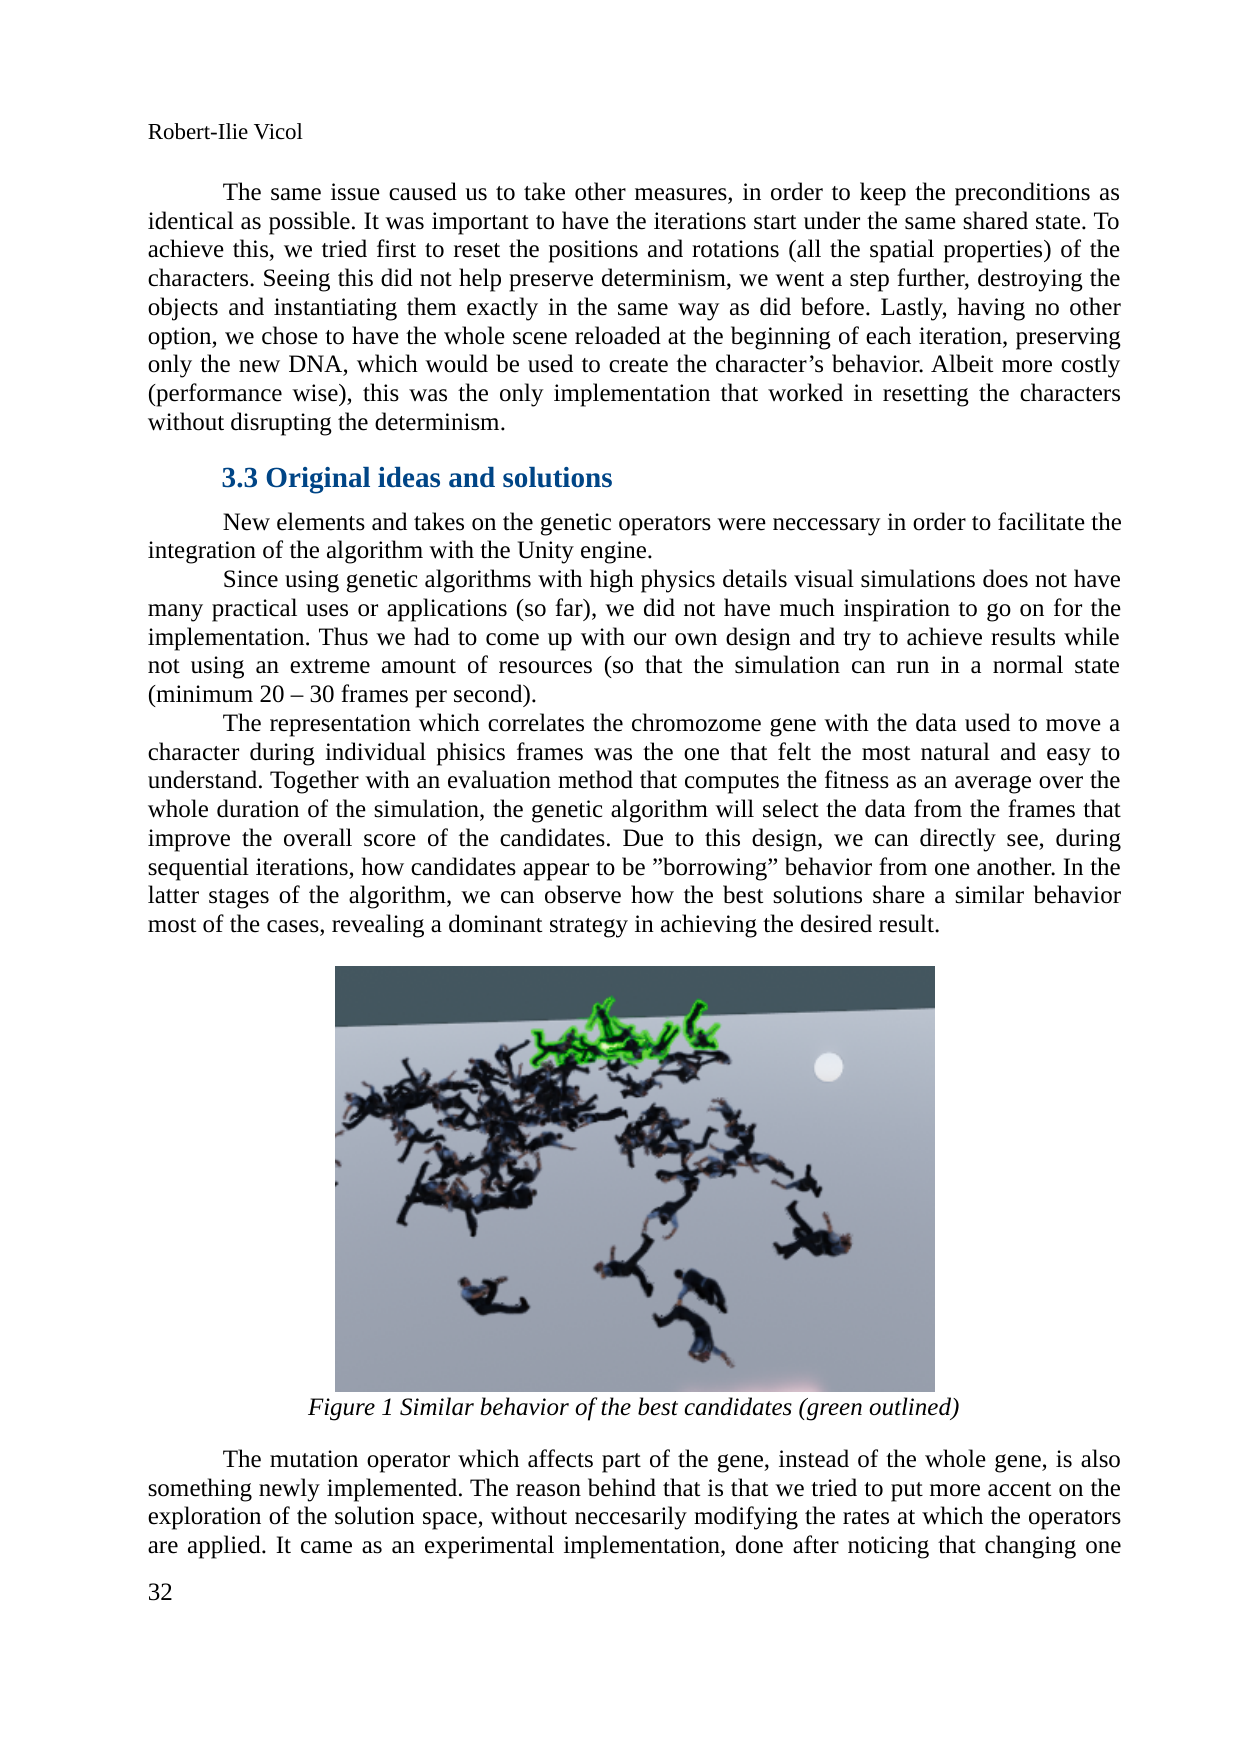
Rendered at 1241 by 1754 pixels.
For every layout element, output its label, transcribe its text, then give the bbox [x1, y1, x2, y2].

text The representation which correlates the chromozome gene with the data used to move a character during individual phisics frames was the one that felt the most natural and easy to understand. Together with an evaluation method that computes the fitness as an average over the whole duration of the simulation, the genetic algorithm will select the data from the frames that improve the overall score of the candidates. Due to this design, we can directly see, during sequential iterations, how candidates appear to be ”borrowing” behavior from one another. In the latter stages of the algorithm, we can observe how the best solutions share a similar behavior most of the cases, revealing a dominant strategy in achieving the desired result. [148, 708, 1122, 938]
subtitle 3.3 Original ideas and solutions [221, 461, 1122, 494]
text Since using genetic algorithms with high physics details visual simulations does not have many practical uses or applications (so far), we did not have much inspiration to go on for the implementation. Thus we had to come up with our own design and try to achieve results while not using an extreme amount of resources (so that the simulation can run in a normal state (minimum 20 – 30 frames per second). [148, 564, 1122, 708]
text The mutation operator which affects part of the gene, instead of the whole gene, is also something newly implemented. The reason behind that is that we tried to put more accent on the exploration of the solution space, without neccesarily modifying the rates at which the operators are applied. It came as an experimental implementation, done after noticing that changing one [148, 1444, 1122, 1559]
text New elements and takes on the genetic operators were neccessary in order to facilitate the integration of the algorithm with the Unity engine. [148, 507, 1122, 564]
text The same issue caused us to take other measures, in order to keep the preconditions as identical as possible. It was important to have the iterations start under the same shared state. To achieve this, we tried first to reset the positions and rotations (all the spatial properties) of the characters. Seeing this did not help preserve determinism, we went a step further, destroying the objects and instantiating them exactly in the same way as did before. Lastly, having no other option, we chose to have the whole scene reloaded at the beginning of each iteration, preserving only the new DNA, which would be used to create the character’s behavior. Albeit more costly (performance wise), this was the only implementation that worked in resetting the characters without disrupting the determinism. [148, 177, 1122, 436]
text Figure 1 Similar behavior of the best candidates (green outlined) [148, 1392, 1122, 1420]
